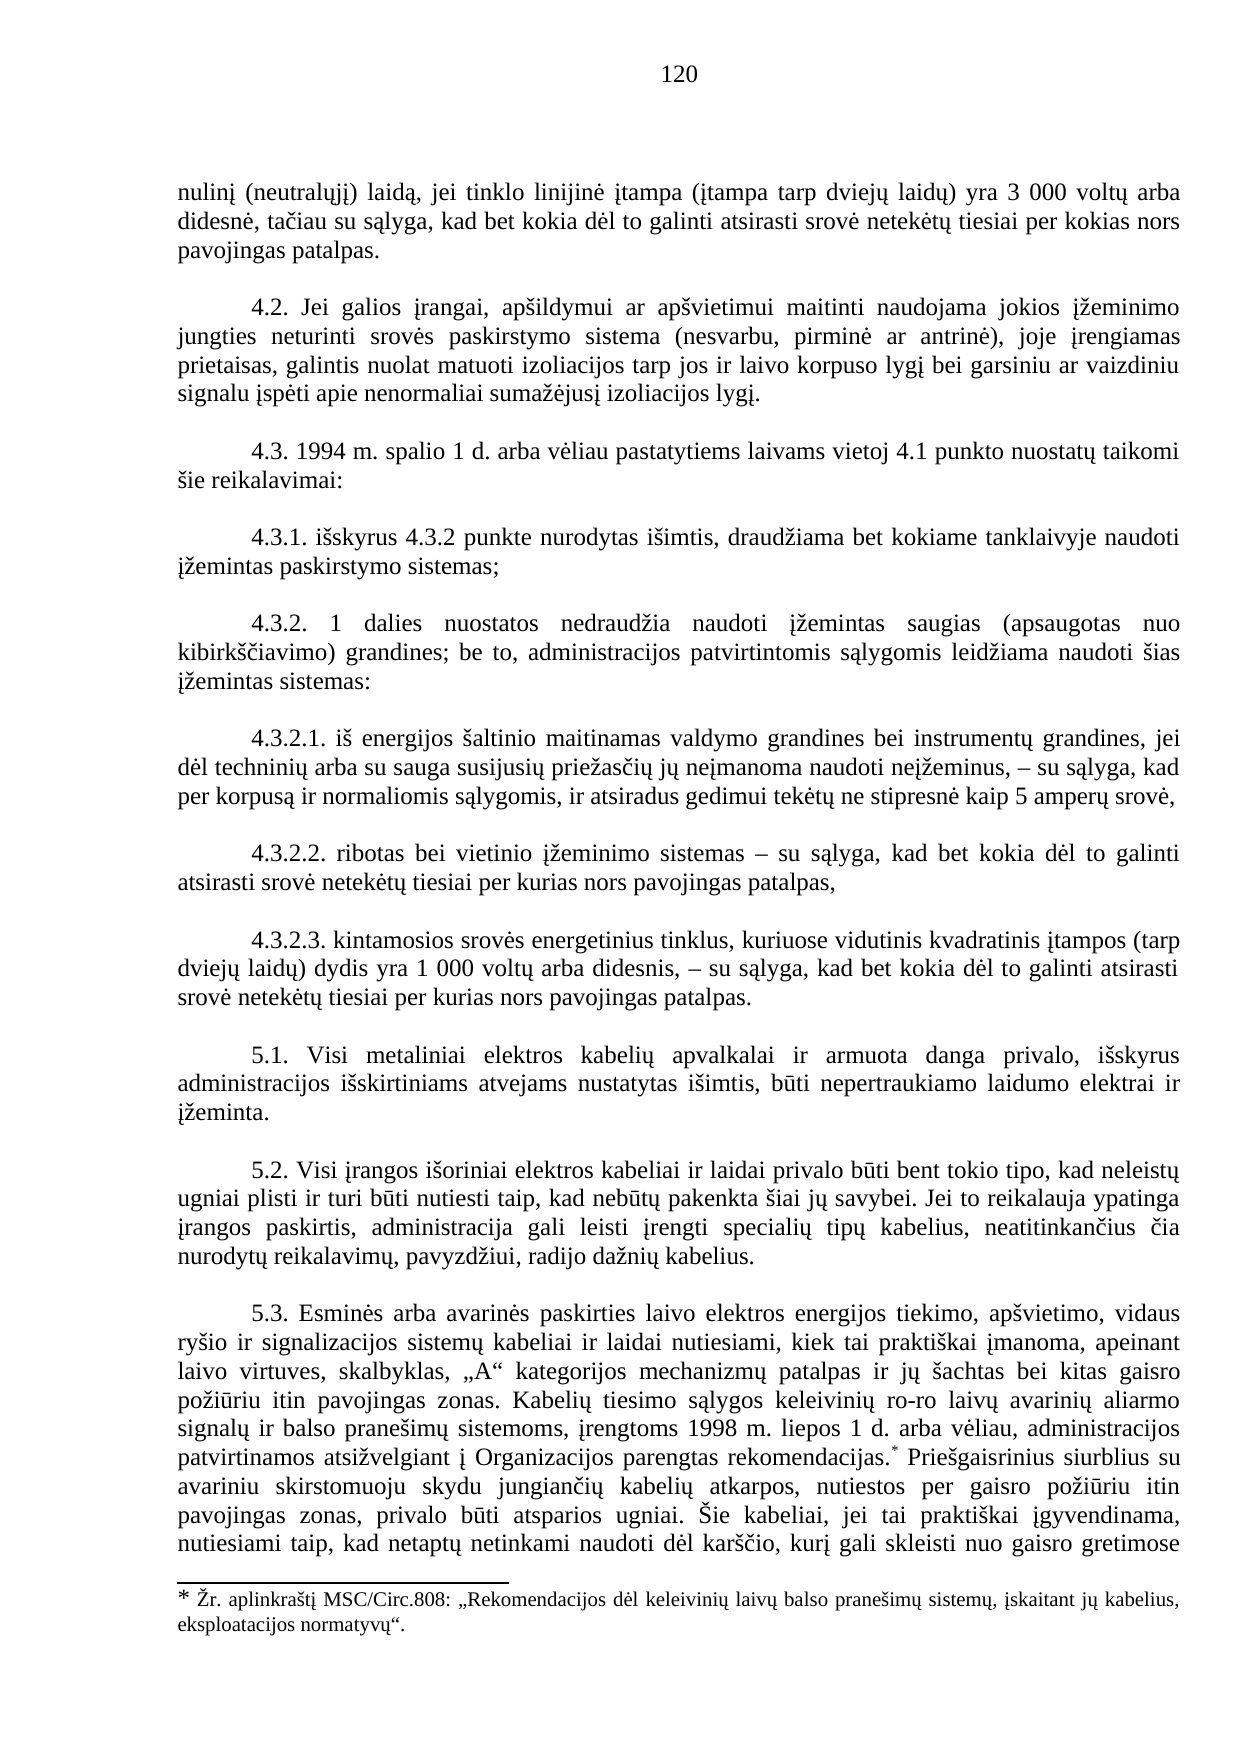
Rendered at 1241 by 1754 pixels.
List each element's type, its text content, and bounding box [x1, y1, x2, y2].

text 4.3.1. išskyrus 4.3.2 punkte nurodytas išimtis, draudžiama bet kokiame tanklaivyje naudoti įžemintas paskirstymo sistemas; [177, 522, 1181, 580]
text 4.3. 1994 m. spalio 1 d. arba vėliau pastatytiems laivams vietoj 4.1 punkto nuostatų taikomi šie reikalavimai: [177, 436, 1181, 493]
text 5.3. Esminės arba avarinės paskirties laivo elektros energijos tiekimo, apšvietimo, vidaus ryšio ir signalizacijos sistemų kabeliai ir laidai nutiesiami, kiek tai praktiškai įmanoma, apeinant laivo virtuves, skalbyklas, „A“ kategorijos mechanizmų patalpas ir jų šachtas bei kitas gaisro požiūriu itin pavojingas zonas. Kabelių tiesimo sąlygos keleivinių ro-ro laivų avarinių aliarmo signalų ir balso pranešimų sistemoms, įrengtoms 1998 m. liepos 1 d. arba vėliau, administracijos patvirtinamos atsižvelgiant į Organizacijos parengtas rekomendacijas. Priešgaisrinius siurblius su avariniu skirstomuoju skydu jungiančių kabelių atkarpos, nutiestos per gaisro požiūriu itin pavojingas zonas, privalo būti atsparios ugniai. Šie kabeliai, jei tai praktiškai įgyvendinama, nutiesiami taip, kad netaptų netinkami naudoti dėl karščio, kurį gali skleisti nuo gaisro gretimose [177, 1298, 1181, 1557]
text 4.3.2.1. iš energijos šaltinio maitinamas valdymo grandines bei instrumentų grandines, jei dėl techninių arba su sauga susijusių priežasčių jų neįmanoma naudoti neįžeminus, – su sąlyga, kad per korpusą ir normaliomis sąlygomis, ir atsiradus gedimui tekėtų ne stipresnė kaip 5 amperų srovė, [177, 723, 1181, 810]
text 5.1. Visi metaliniai elektros kabelių apvalkalai ir armuota danga privalo, išskyrus administracijos išskirtiniams atvejams nustatytas išimtis, būti nepertraukiamo laidumo elektrai ir įžeminta. [177, 1040, 1181, 1126]
text 4.3.2.3. kintamosios srovės energetinius tinklus, kuriuose vidutinis kvadratinis įtampos (tarp dviejų laidų) dydis yra 1 000 voltų arba didesnis, – su sąlyga, kad bet kokia dėl to galinti atsirasti srovė netekėtų tiesiai per kurias nors pavojingas patalpas. [177, 925, 1181, 1011]
text Žr. aplinkraštį MSC/Circ.808: „Rekomendacijos dėl keleivinių laivų balso pranešimų sistemų, įskaitant jų kabelius, eksploatacijos normatyvų“. [177, 1583, 1181, 1636]
text 4.3.2.2. ribotas bei vietinio įžeminimo sistemas – su sąlyga, kad bet kokia dėl to galinti atsirasti srovė netekėtų tiesiai per kurias nors pavojingas patalpas, [177, 838, 1181, 896]
text 5.2. Visi įrangos išoriniai elektros kabeliai ir laidai privalo būti bent tokio tipo, kad neleistų ugniai plisti ir turi būti nutiesti taip, kad nebūtų pakenkta šiai jų savybei. Jei to reikalauja ypatinga įrangos paskirtis, administracija gali leisti įrengti specialių tipų kabelius, neatitinkančius čia nurodytų reikalavimų, pavyzdžiui, radijo dažnių kabelius. [177, 1155, 1181, 1270]
text 4.3.2. 1 dalies nuostatos nedraudžia naudoti įžemintas saugias (apsaugotas nuo kibirkščiavimo) grandines; be to, administracijos patvirtintomis sąlygomis leidžiama naudoti šias įžemintas sistemas: [177, 608, 1181, 695]
text nulinį (neutralųjį) laidą, jei tinklo linijinė įtampa (įtampa tarp dviejų laidų) yra 3 000 voltų arba didesnė, tačiau su sąlyga, kad bet kokia dėl to galinti atsirasti srovė netekėtų tiesiai per kokias nors pavojingas patalpas. [177, 177, 1181, 263]
text 4.2. Jei galios įrangai, apšildymui ar apšvietimui maitinti naudojama jokios įžeminimo jungties neturinti srovės paskirstymo sistema (nesvarbu, pirminė ar antrinė), joje įrengiamas prietaisas, galintis nuolat matuoti izoliacijos tarp jos ir laivo korpuso lygį bei garsiniu ar vaizdiniu signalu įspėti apie nenormaliai sumažėjusį izoliacijos lygį. [177, 292, 1181, 407]
